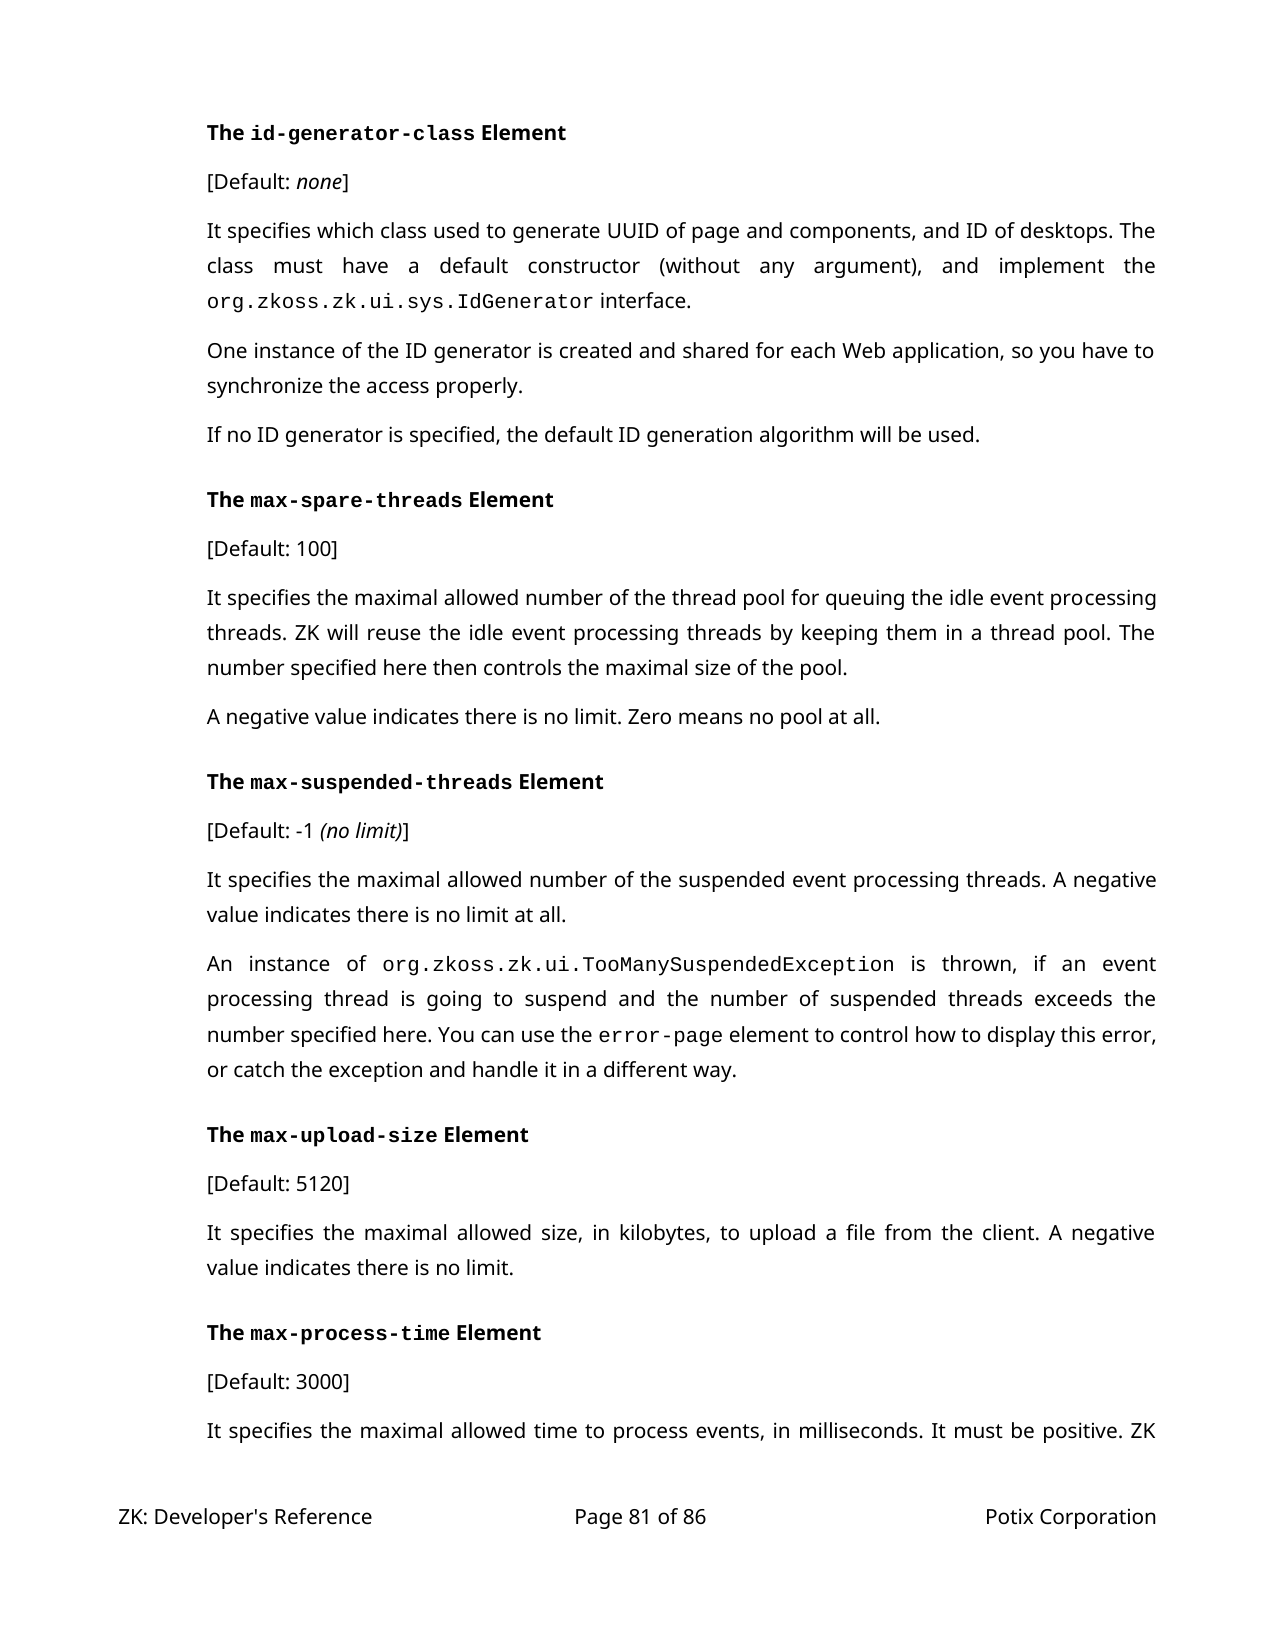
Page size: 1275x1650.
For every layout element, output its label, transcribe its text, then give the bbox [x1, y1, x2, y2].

subtitle The max-spare-threads Element [207, 485, 1157, 513]
text [Default: -1 (no limit)] [207, 816, 1157, 844]
text An instance of org.zkoss.zk.ui.TooManySuspendedException is thrown, if an event processing thread is going to suspend and the number of suspended threads exceeds the number specified here. You can use the error-page element to control how to display this error, or catch the exception and handle it in a different way. [207, 949, 1157, 1083]
text [Default: 100] [207, 534, 1157, 562]
text [Default: 5120] [207, 1169, 1157, 1197]
subtitle The max-upload-size Element [207, 1120, 1157, 1149]
text If no ID generator is specified, the default ID generation algorithm will be used. [207, 420, 1157, 448]
text A negative value indicates there is no limit. Zero means no pool at all. [207, 702, 1157, 730]
subtitle The max-process-time Element [207, 1318, 1157, 1347]
text It specifies the maximal allowed number of the suspended event processing threads. A negative value indicates there is no limit at all. [207, 865, 1157, 928]
text It specifies which class used to generate UUID of page and components, and ID of desktops. The class must have a default constructor (without any argument), and implement the org.zkoss.zk.ui.sys.IdGenerator interface. [207, 216, 1157, 315]
text It specifies the maximal allowed size, in kilobytes, to upload a file from the client. A negative value indicates there is no limit. [207, 1218, 1157, 1282]
text One instance of the ID generator is created and shared for each Web application, so you have to synchronize the access properly. [207, 336, 1157, 399]
text It specifies the maximal allowed time to process events, in milliseconds. It must be positive. ZK [207, 1416, 1157, 1444]
text [Default: 3000] [207, 1367, 1157, 1396]
subtitle The id-generator-class Element [207, 118, 1157, 147]
text It specifies the maximal allowed number of the thread pool for queuing the idle event processing threads. ZK will reuse the idle event processing threads by keeping them in a thread pool. The number specified here then controls the maximal size of the pool. [207, 583, 1157, 681]
text [Default: none] [207, 167, 1157, 196]
subtitle The max-suspended-threads Element [207, 767, 1157, 795]
